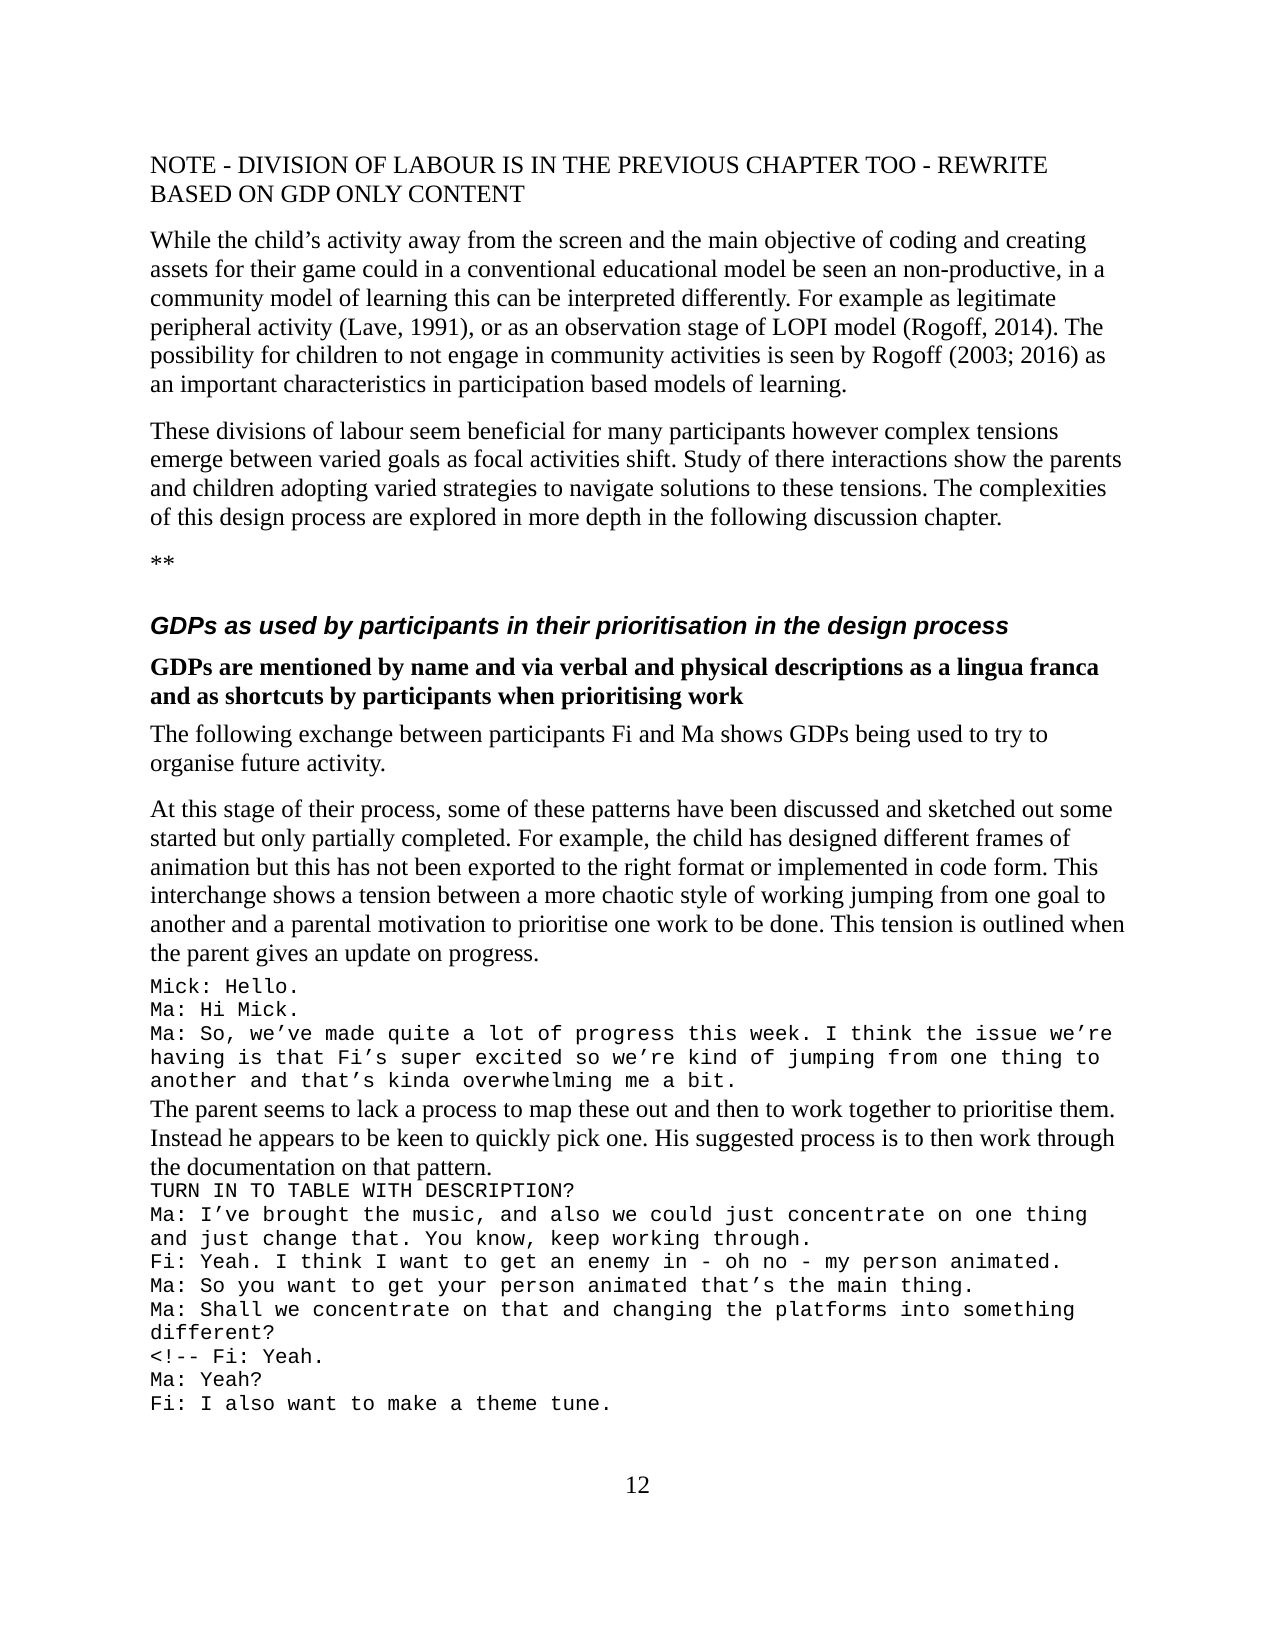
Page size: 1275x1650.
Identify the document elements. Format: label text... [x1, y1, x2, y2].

text While the child’s activity away from the screen and the main objective of coding and creating assets for their game could in a conventional educational model be seen an non-productive, in a community model of learning this can be interpreted differently. For example as legitimate peripheral activity (Lave, 1991), or as an observation stage of LOPI model (Rogoff, 2014). The possibility for children to not engage in community activities is seen by Rogoff (2003; 2016) as an important characteristics in participation based models of learning. [150, 225, 1125, 398]
text Ma: So you want to get your person animated that’s the main thing. [150, 1275, 1125, 1298]
text Fi: Yeah. I think I want to get an enemy in - oh no - my person animated. [150, 1251, 1125, 1275]
text Mick: Hello. [150, 976, 1125, 999]
text The following exchange between participants Fi and Ma shows GDPs being used to try to organise future activity. [150, 719, 1125, 776]
text ** [150, 549, 1125, 577]
text NOTE - DIVISION OF LABOUR IS IN THE PREVIOUS CHAPTER TOO - REWRITE BASED ON GDP ONLY CONTENT [150, 150, 1125, 207]
text At this stage of their process, some of these patterns have been discussed and sketched out some started but only partially completed. For example, the child has designed different frames of animation but this has not been exported to the right format or implemented in code form. This interchange shows a tension between a more chaotic style of working jumping from one goal to another and a parental motivation to prioritise one work to be done. This tension is outlined when the parent gives an update on progress. [150, 794, 1125, 967]
text <!-- Fi: Yeah. [150, 1346, 1125, 1369]
text TURN IN TO TABLE WITH DESCRIPTION? [150, 1180, 1125, 1204]
text Ma: Shall we concentrate on that and changing the platforms into something different? [150, 1298, 1125, 1346]
text Ma: I’ve brought the music, and also we could just concentrate on one thing and just change that. You know, keep working through. [150, 1204, 1125, 1251]
text Fi: I also want to make a theme tune. [150, 1393, 1125, 1417]
text The parent seems to lack a process to map these out and then to work together to prioritise them. Instead he appears to be keen to quickly pick one. His suggested process is to then work through the documentation on that pattern. [150, 1094, 1125, 1180]
text Ma: Hi Mick. [150, 999, 1125, 1023]
text Ma: Yeah? [150, 1369, 1125, 1393]
text GDPs are mentioned by name and via verbal and physical descriptions as a lingua franca and as shortcuts by participants when prioritising work [150, 652, 1125, 710]
text These divisions of labour seem beneficial for many participants however complex tensions emerge between varied goals as focal activities shift. Study of there interactions show the parents and children adopting varied strategies to navigate solutions to these tensions. The complexities of this design process are explored in more depth in the following discussion chapter. [150, 416, 1125, 531]
subtitle GDPs as used by participants in their prioritisation in the design process [150, 611, 1125, 640]
text Ma: So, we’ve made quite a lot of progress this week. I think the issue we’re having is that Fi’s super excited so we’re kind of jumping from one thing to another and that’s kinda overwhelming me a bit. [150, 1023, 1125, 1094]
